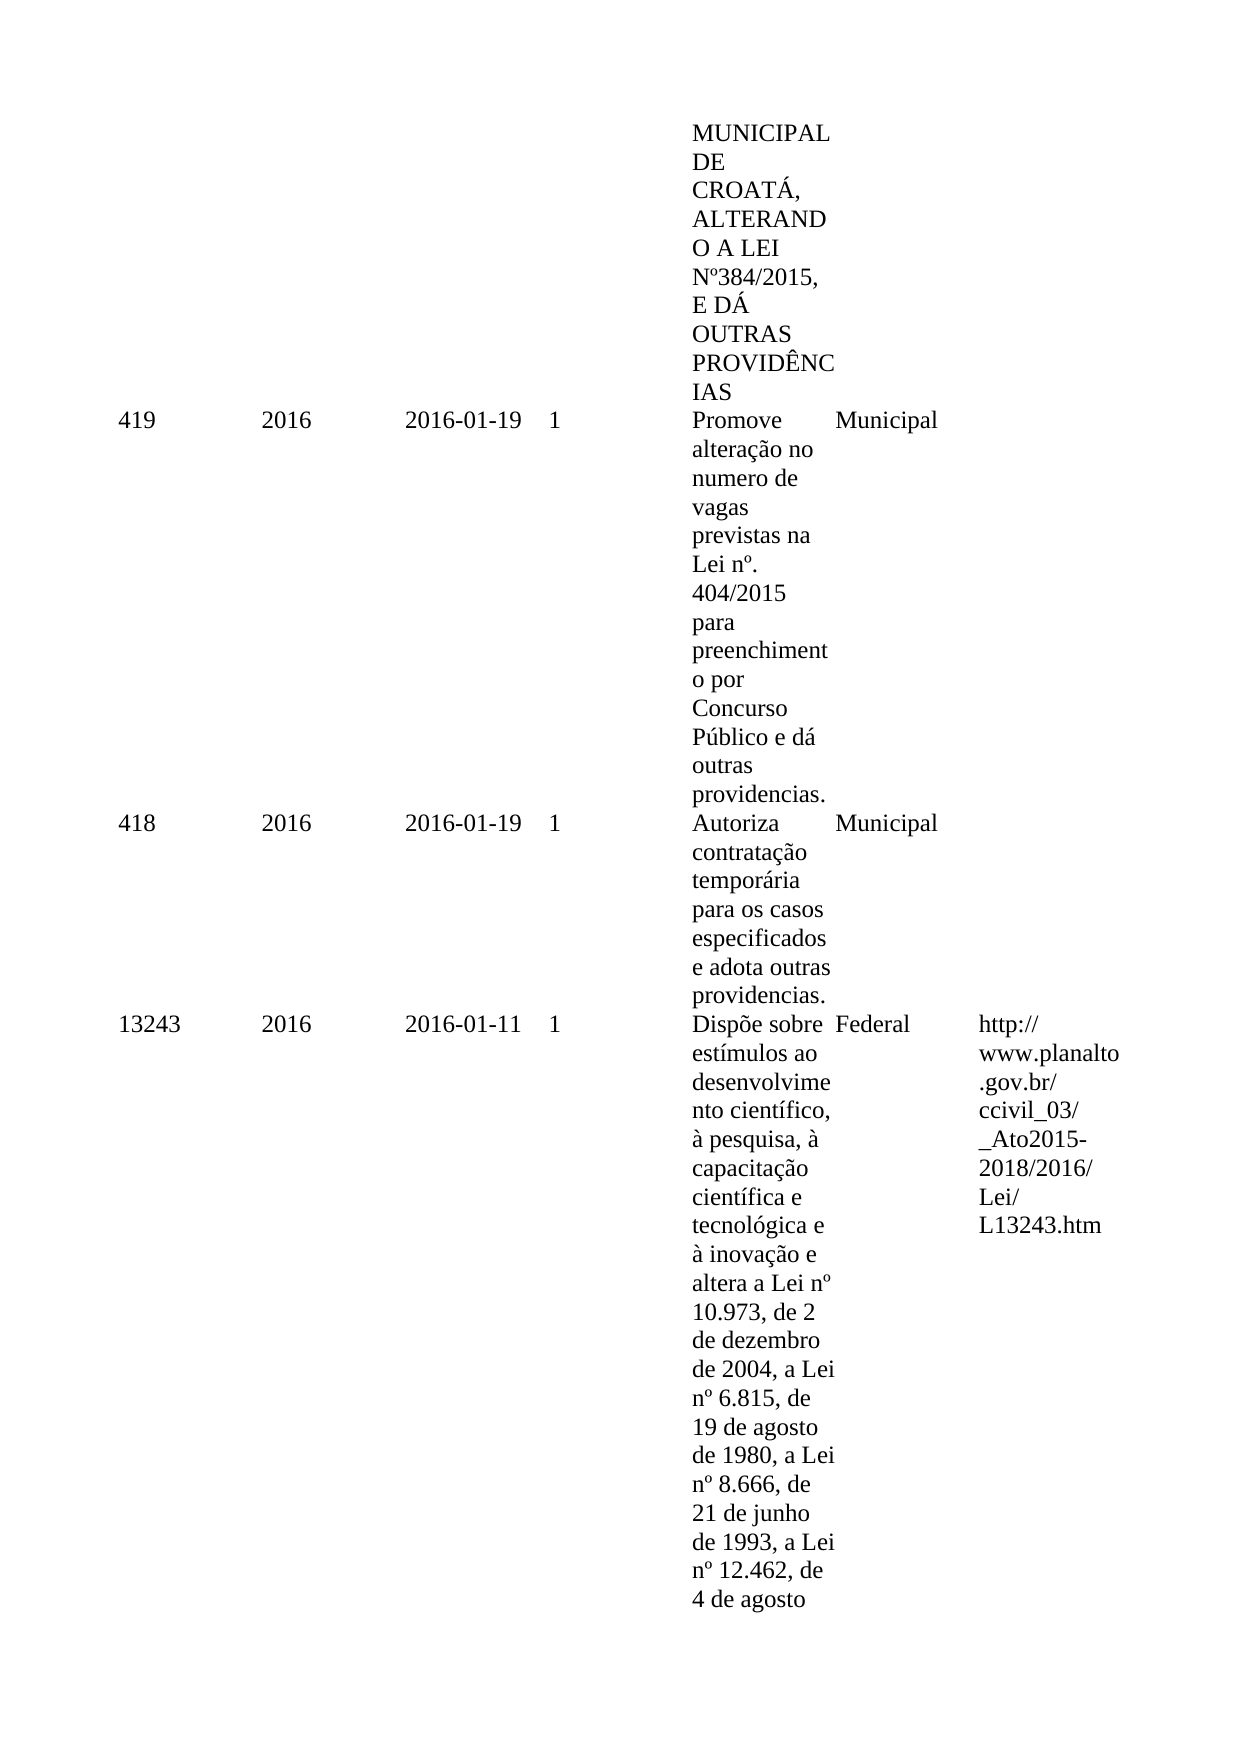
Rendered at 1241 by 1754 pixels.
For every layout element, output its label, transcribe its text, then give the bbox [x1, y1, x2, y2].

table_cell 418 [118, 808, 261, 1009]
table_cell [405, 118, 548, 406]
table_cell [548, 118, 692, 406]
table_cell [979, 118, 1122, 406]
table_cell http://www.planalto.gov.br/ccivil_03/_Ato2015-2018/2016/Lei/L13243.htm [979, 1009, 1122, 1613]
table_cell 419 [118, 406, 261, 808]
table_cell Federal [835, 1009, 979, 1613]
table_cell 2016-01-11 [405, 1009, 548, 1613]
table_cell [979, 808, 1122, 1009]
table_cell Municipal [835, 406, 979, 808]
table_cell Promove alteração no numero de vagas previstas na Lei nº. 404/2015 para preenchimento por Concurso Público e dá outras providencias. [692, 406, 835, 808]
table_cell 2016 [261, 808, 405, 1009]
table_cell Autoriza contratação temporária para os casos especificados e adota outras providencias. [692, 808, 835, 1009]
table_cell 2016 [261, 1009, 405, 1613]
table_cell 1 [548, 406, 692, 808]
table_cell [979, 406, 1122, 808]
table_cell 2016 [261, 406, 405, 808]
table_cell Dispõe sobre estímulos ao desenvolvimento científico, à pesquisa, à capacitação científica e tecnológica e à inovação e altera a Lei nº 10.973, de 2 de dezembro de 2004, a Lei nº 6.815, de 19 de agosto de 1980, a Lei nº 8.666, de 21 de junho de 1993, a Lei nº 12.462, de 4 de agosto [692, 1009, 835, 1613]
table_cell [261, 118, 405, 406]
table_cell MUNICIPAL DE CROATÁ, ALTERANDO A LEI Nº384/2015, E DÁ OUTRAS PROVIDÊNCIAS [692, 118, 835, 406]
table_cell Municipal [835, 808, 979, 1009]
table_cell 13243 [118, 1009, 261, 1613]
table_cell [835, 118, 979, 406]
table_cell [118, 118, 261, 406]
table_cell 1 [548, 1009, 692, 1613]
table_cell 2016-01-19 [405, 406, 548, 808]
table_cell 2016-01-19 [405, 808, 548, 1009]
table_cell 1 [548, 808, 692, 1009]
